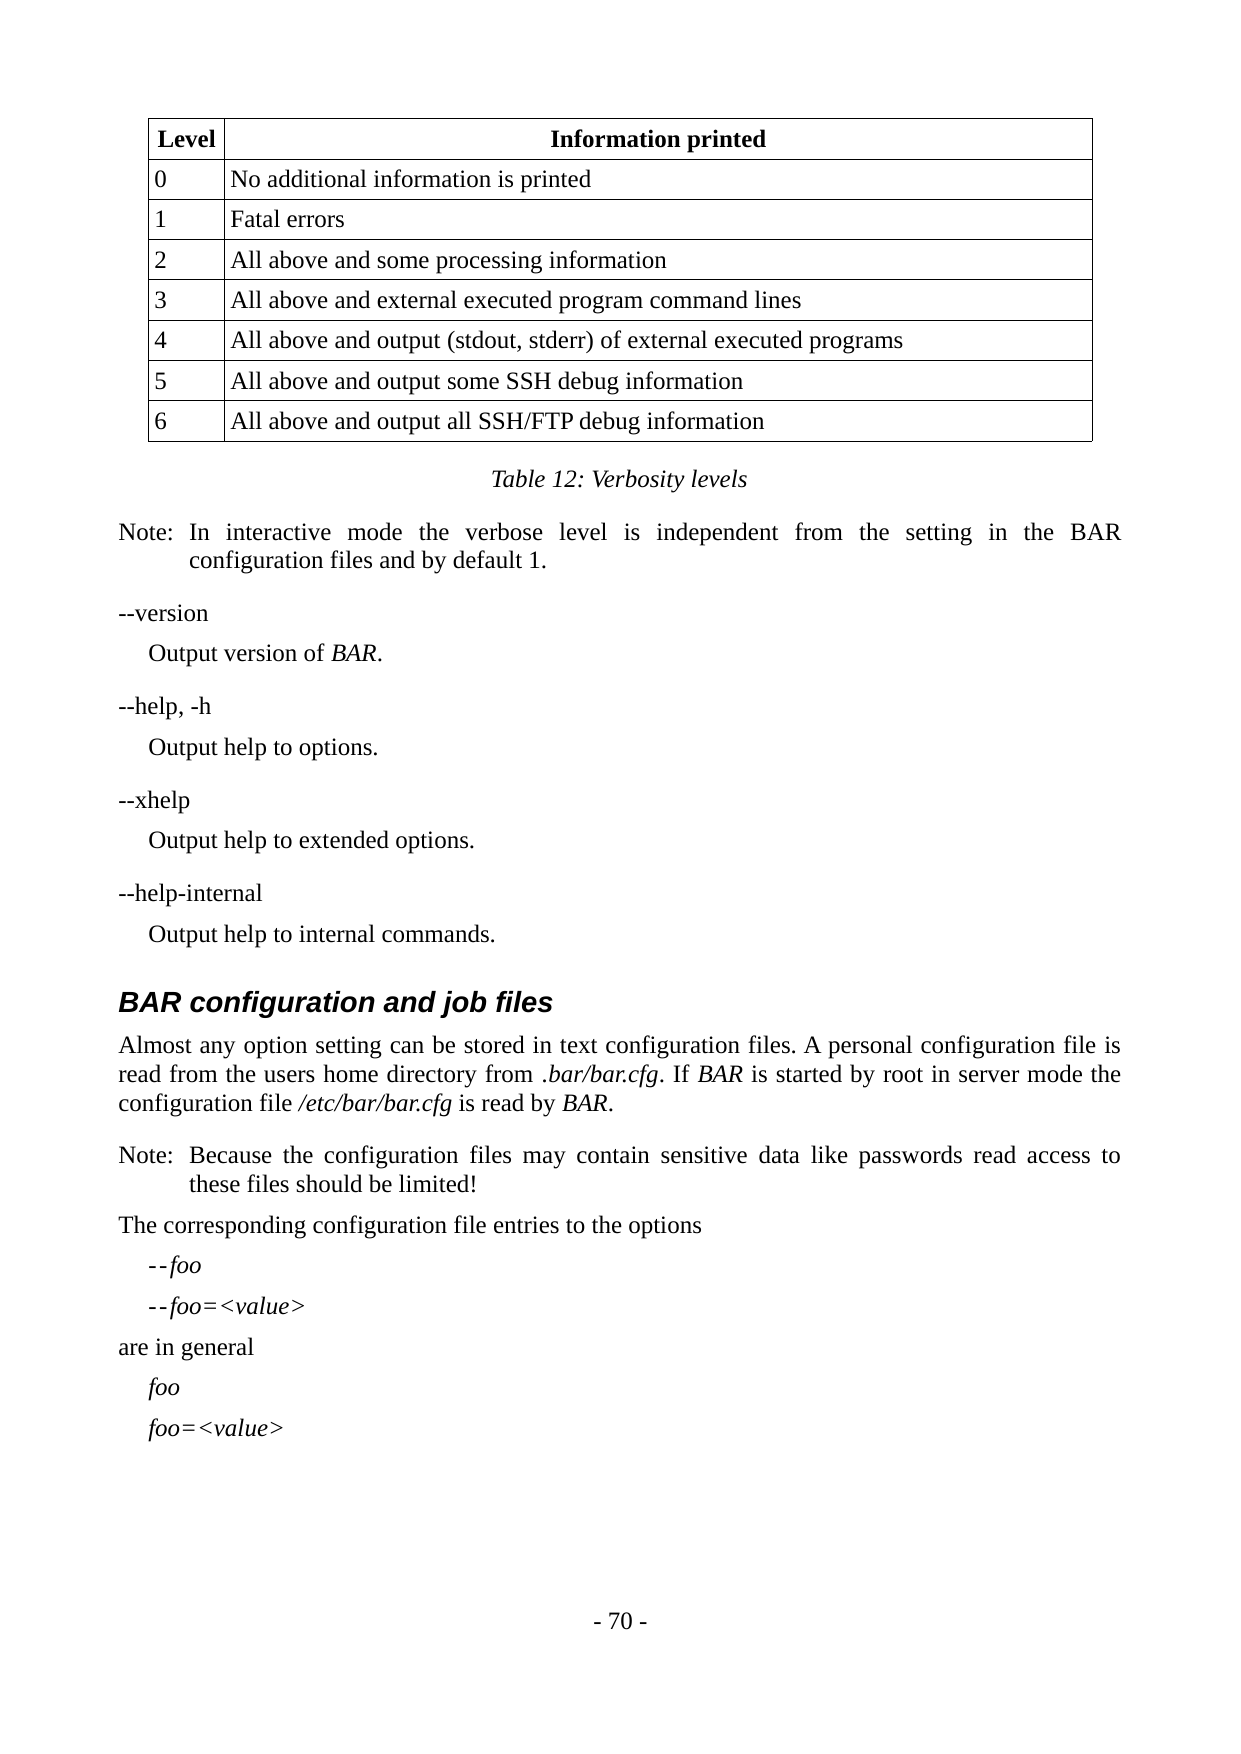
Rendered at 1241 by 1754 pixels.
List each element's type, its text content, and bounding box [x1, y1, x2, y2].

table_cell Fatal errors [225, 200, 1092, 239]
table_cell All above and some processing information [225, 240, 1092, 279]
text ‑‑foo=<value> [148, 1291, 1122, 1320]
text Table 12: Verbosity levels [118, 464, 1122, 493]
table_header Information printed [225, 119, 1092, 158]
table_cell All above and output some SSH debug information [225, 361, 1092, 400]
text Output help to internal commands. [148, 919, 1122, 948]
table_cell 0 [149, 160, 224, 199]
title --version [118, 598, 1122, 627]
text Output help to options. [148, 732, 1122, 761]
table_cell All above and external executed program command lines [225, 280, 1092, 320]
title --help-internal [118, 878, 1122, 907]
table_cell 5 [149, 361, 224, 400]
text Note: In interactive mode the verbose level is independent from the setting in the BAR configuration files and by default 1. [118, 517, 1122, 574]
text ‑‑foo [148, 1250, 1122, 1279]
text Output help to extended options. [148, 825, 1122, 854]
subtitle BAR configuration and job files [118, 984, 1122, 1018]
text Note: Because the configuration files may contain sensitive data like passwords read access to these files should be limited! [118, 1140, 1122, 1198]
table_cell 4 [149, 321, 224, 360]
text foo [148, 1372, 1122, 1401]
table_cell 3 [149, 280, 224, 320]
text foo=<value> [148, 1413, 1122, 1442]
table_cell 2 [149, 240, 224, 279]
table_cell 6 [149, 401, 224, 441]
table_cell All above and output (stdout, stderr) of external executed programs [225, 321, 1092, 360]
title --xhelp [118, 785, 1122, 813]
text Almost any option setting can be stored in text configuration files. A personal configuration file is read from the users home directory from .bar/bar.cfg. If BAR is started by root in server mode the configuration file /etc/bar/bar.cfg is read by BAR. [118, 1031, 1122, 1117]
table_cell No additional information is printed [225, 160, 1092, 199]
table_cell 1 [149, 200, 224, 239]
text The corresponding configuration file entries to the options [118, 1210, 1122, 1238]
title --help, -h [118, 691, 1122, 720]
text Output version of BAR. [148, 638, 1122, 667]
table_cell All above and output all SSH/FTP debug information [225, 401, 1092, 441]
text are in general [118, 1332, 1122, 1360]
table_header Level [149, 119, 224, 158]
